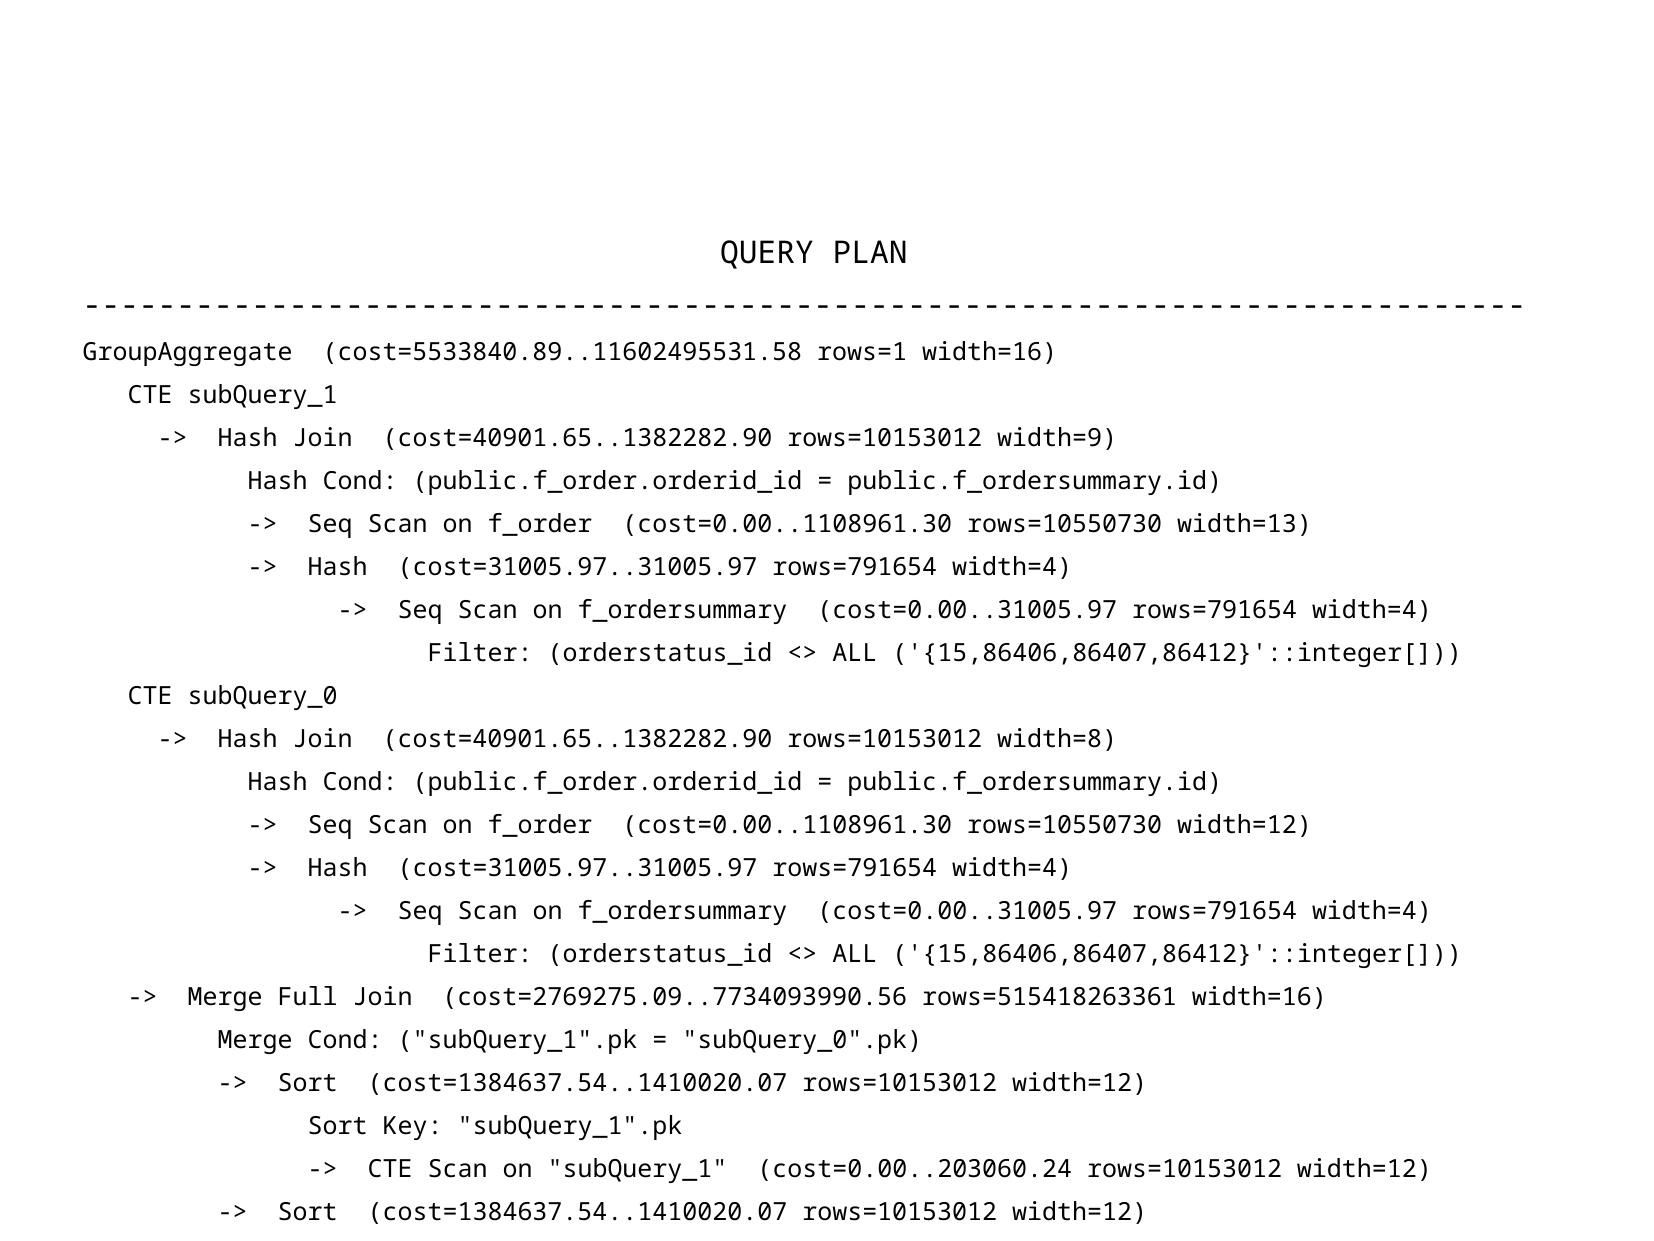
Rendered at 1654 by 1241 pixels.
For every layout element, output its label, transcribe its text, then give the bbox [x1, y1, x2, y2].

list QUERY PLAN ----------------------------------------------------------------------------- GroupAggregate (cost=5533840.89..11602495531.58 rows=1 width=16) CTE subQuery_1 -> Hash Join (cost=40901.65..1382282.90 rows=10153012 width=9) Hash Cond: (public.f_order.orderid_id = public.f_ordersummary.id) -> Seq Scan on f_order (cost=0.00..1108961.30 rows=10550730 width=13) -> Hash (cost=31005.97..31005.97 rows=791654 width=4) -> Seq Scan on f_ordersummary (cost=0.00..31005.97 rows=791654 width=4) Filter: (orderstatus_id <> ALL ('{15,86406,86407,86412}'::integer[])) CTE subQuery_0 -> Hash Join (cost=40901.65..1382282.90 rows=10153012 width=8) Hash Cond: (public.f_order.orderid_id = public.f_ordersummary.id) -> Seq Scan on f_order (cost=0.00..1108961.30 rows=10550730 width=12) -> Hash (cost=31005.97..31005.97 rows=791654 width=4) -> Seq Scan on f_ordersummary (cost=0.00..31005.97 rows=791654 width=4) Filter: (orderstatus_id <> ALL ('{15,86406,86407,86412}'::integer[])) -> Merge Full Join (cost=2769275.09..7734093990.56 rows=515418263361 width=16) Merge Cond: ("subQuery_1".pk = "subQuery_0".pk) -> Sort (cost=1384637.54..1410020.07 rows=10153012 width=12) Sort Key: "subQuery_1".pk -> CTE Scan on "subQuery_1" (cost=0.00..203060.24 rows=10153012 width=12) -> Sort (cost=1384637.54..1410020.07 rows=10153012 width=12) Sort Key: "subQuery_0".pk -> CTE Scan on "subQuery_0" (cost=0.00..203060.24 rows=10153012 width=12) [82, 75, 1538, 1186]
